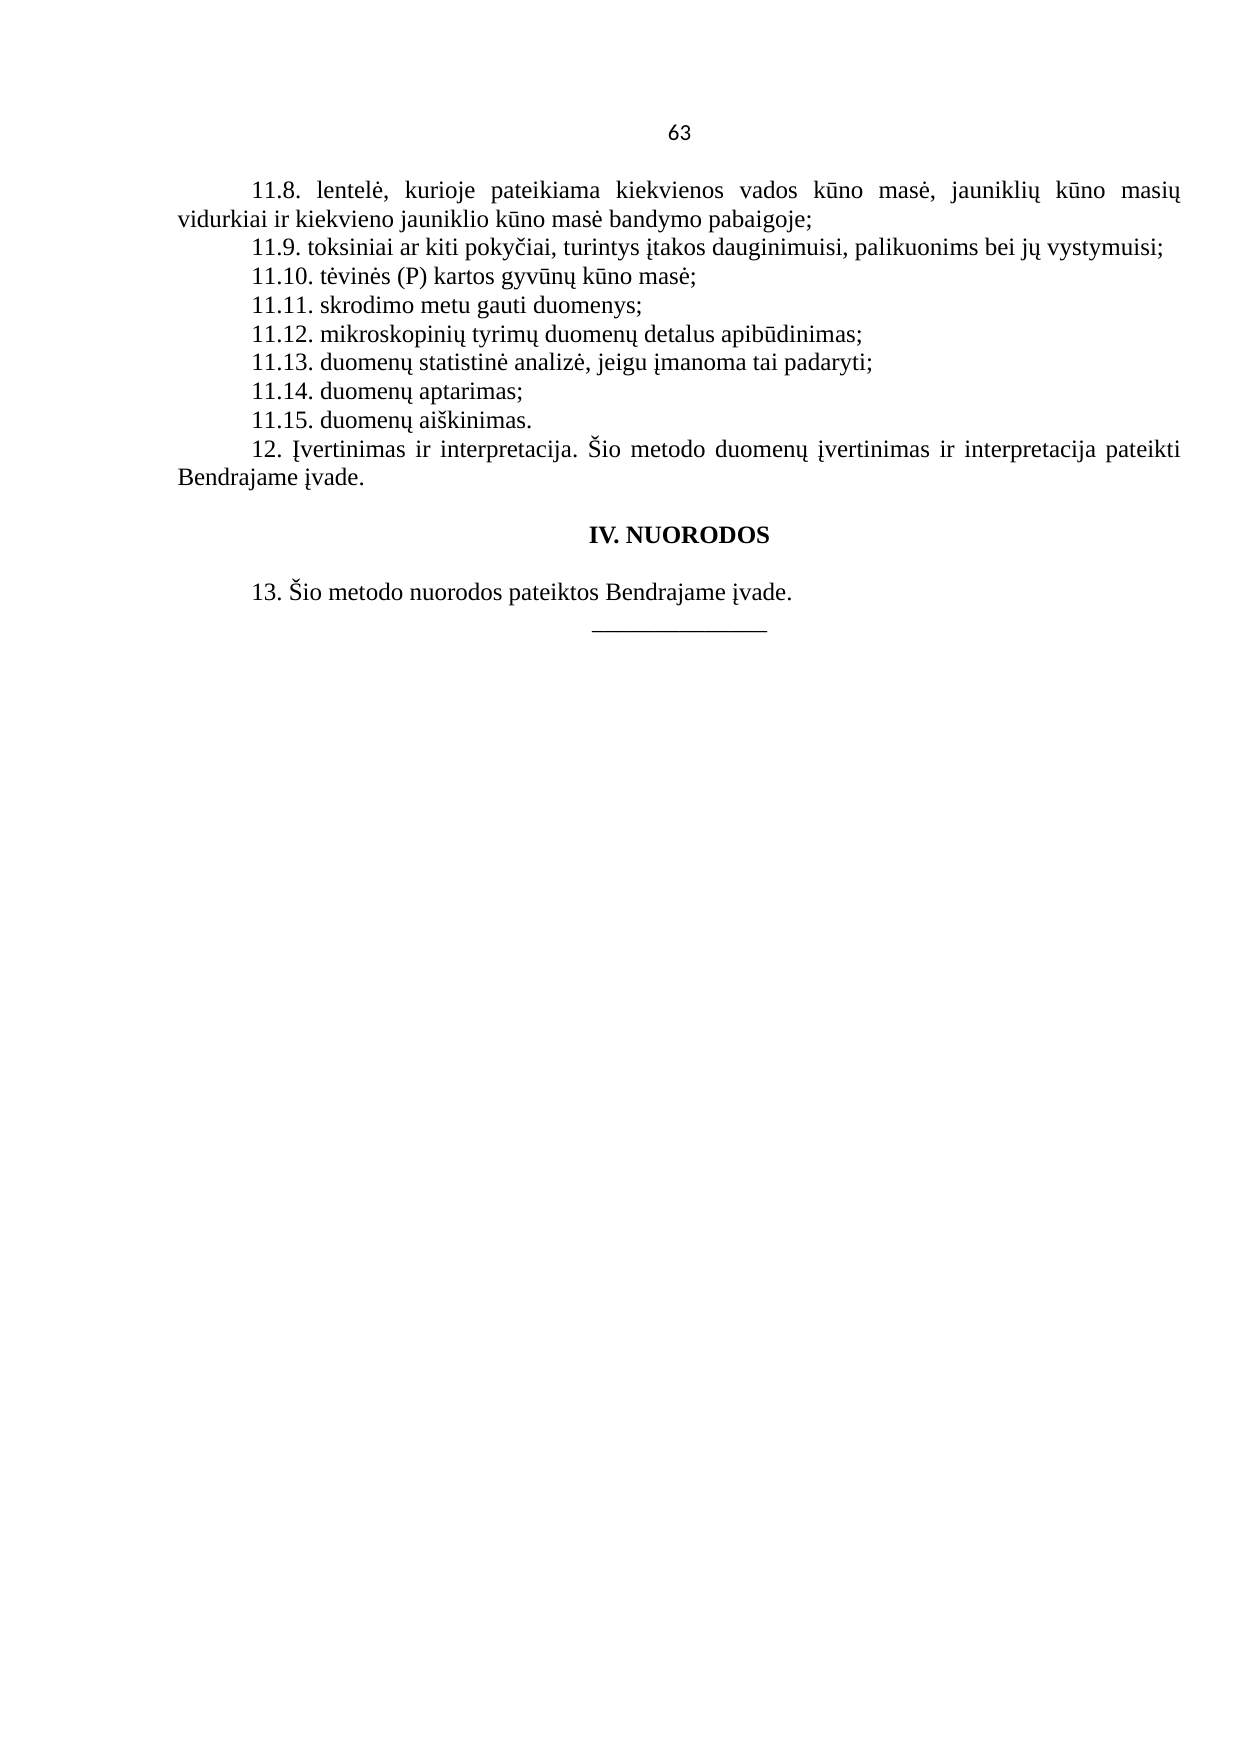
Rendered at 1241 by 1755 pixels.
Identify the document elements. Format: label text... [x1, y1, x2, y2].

text 13. Šio metodo nuorodos pateiktos Bendrajame įvade. [177, 577, 1181, 606]
text 11.9. toksiniai ar kiti pokyčiai, turintys įtakos dauginimuisi, palikuonims bei jų vystymuisi; [177, 232, 1181, 261]
text 11.11. skrodimo metu gauti duomenys; [177, 290, 1181, 319]
text 11.13. duomenų statistinė analizė, jeigu įmanoma tai padaryti; [177, 347, 1181, 376]
text 11.15. duomenų aiškinimas. [177, 405, 1181, 434]
text 11.8. lentelė, kurioje pateikiama kiekvienos vados kūno masė, jauniklių kūno masių vidurkiai ir kiekvieno jauniklio kūno masė bandymo pabaigoje; [177, 175, 1181, 232]
text ______________ [177, 606, 1181, 635]
text 12. Įvertinimas ir interpretacija. Šio metodo duomenų įvertinimas ir interpretacija pateikti Bendrajame įvade. [177, 434, 1181, 491]
text 11.14. duomenų aptarimas; [177, 376, 1181, 405]
text 11.10. tėvinės (P) kartos gyvūnų kūno masė; [177, 261, 1181, 290]
text 11.12. mikroskopinių tyrimų duomenų detalus apibūdinimas; [177, 319, 1181, 347]
text IV. NUORODOS [177, 520, 1181, 549]
